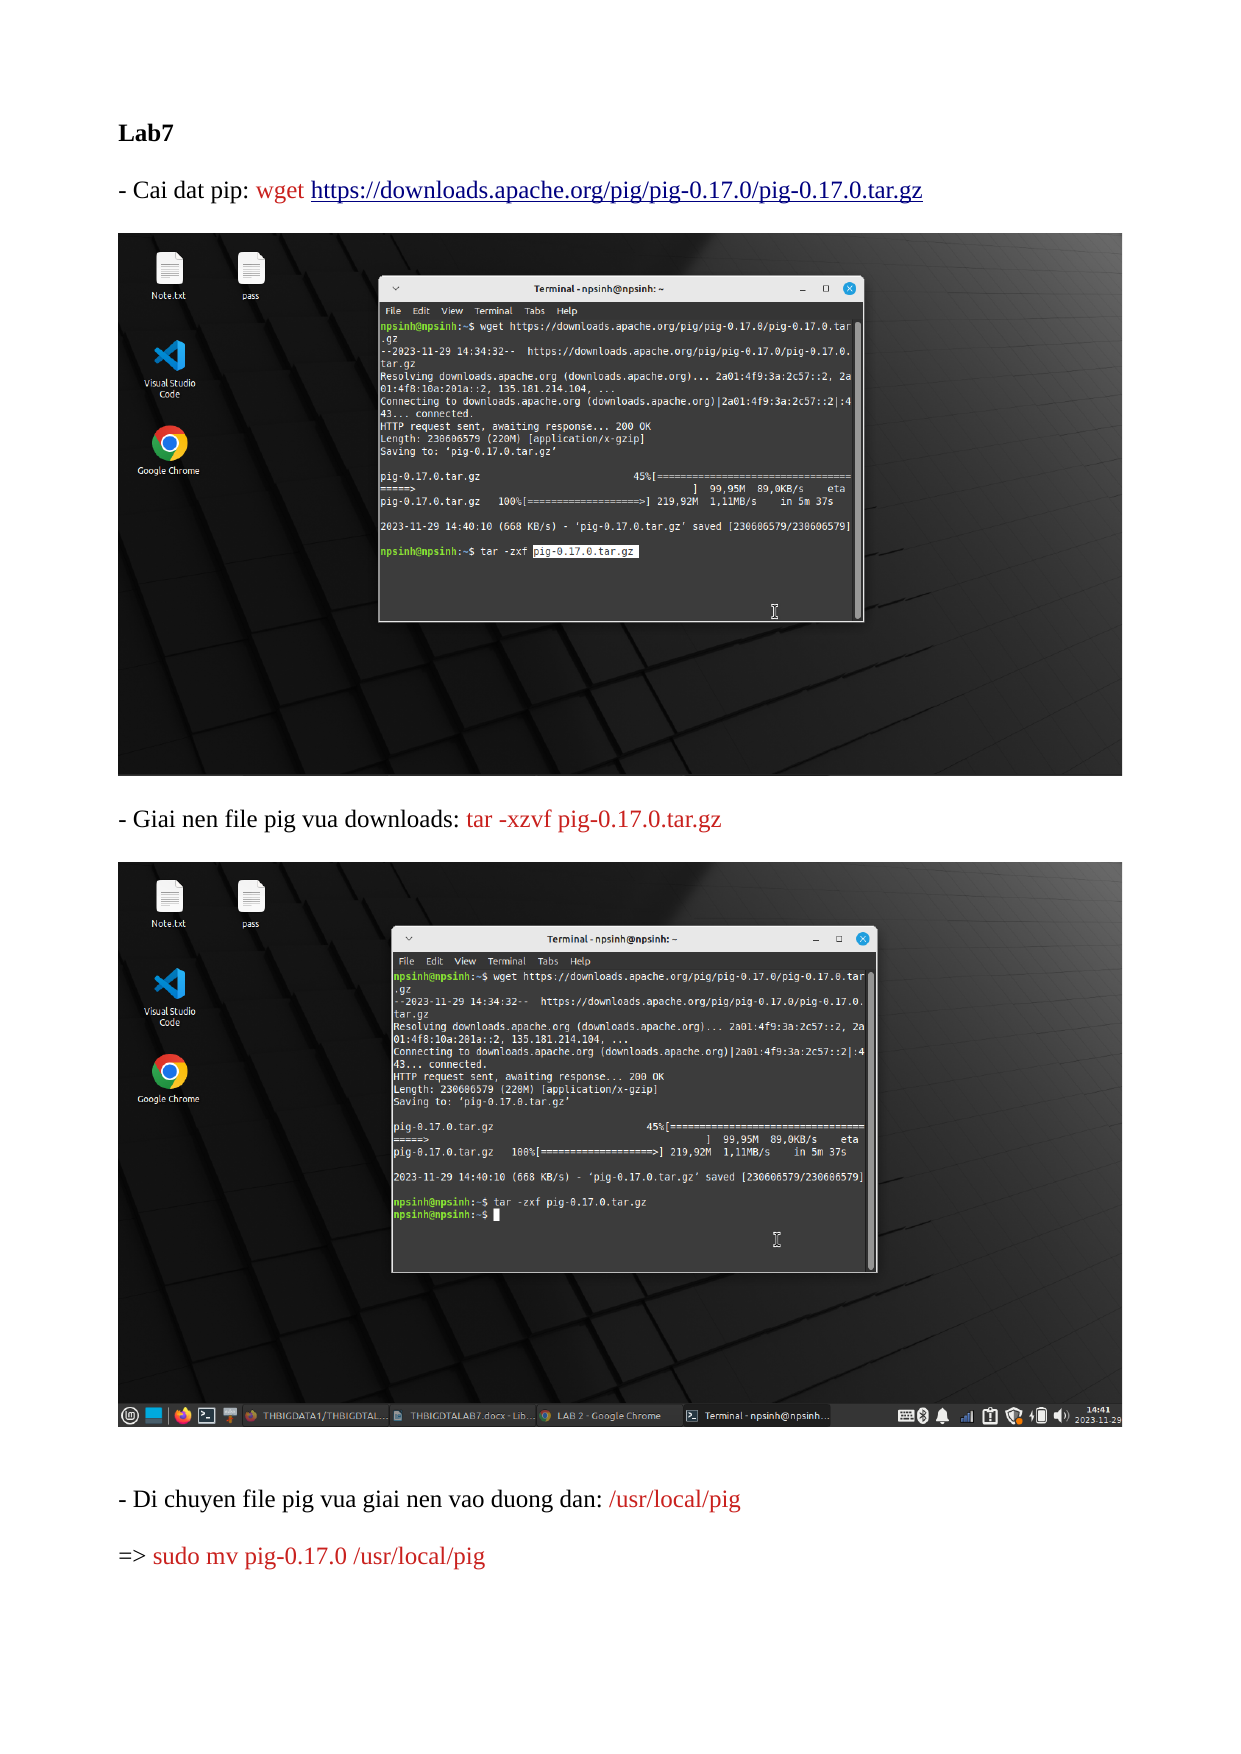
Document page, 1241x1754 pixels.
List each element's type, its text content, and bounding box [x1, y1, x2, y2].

text - Cai dat pip: wget https://downloads.apache.org/pig/pig-0.17.0/pig-0.17.0.tar.gz [118, 176, 1122, 204]
text - Di chuyen file pig vua giai nen vao duong dan: /usr/local/pig [118, 1484, 1122, 1513]
text => sudo mv pig-0.17.0 /usr/local/pig [118, 1541, 1122, 1570]
text Lab7 [118, 118, 1122, 147]
picture [118, 233, 1123, 776]
picture [118, 862, 1123, 1427]
text - Giai nen file pig vua downloads: tar -xzvf pig-0.17.0.tar.gz [118, 804, 1122, 833]
